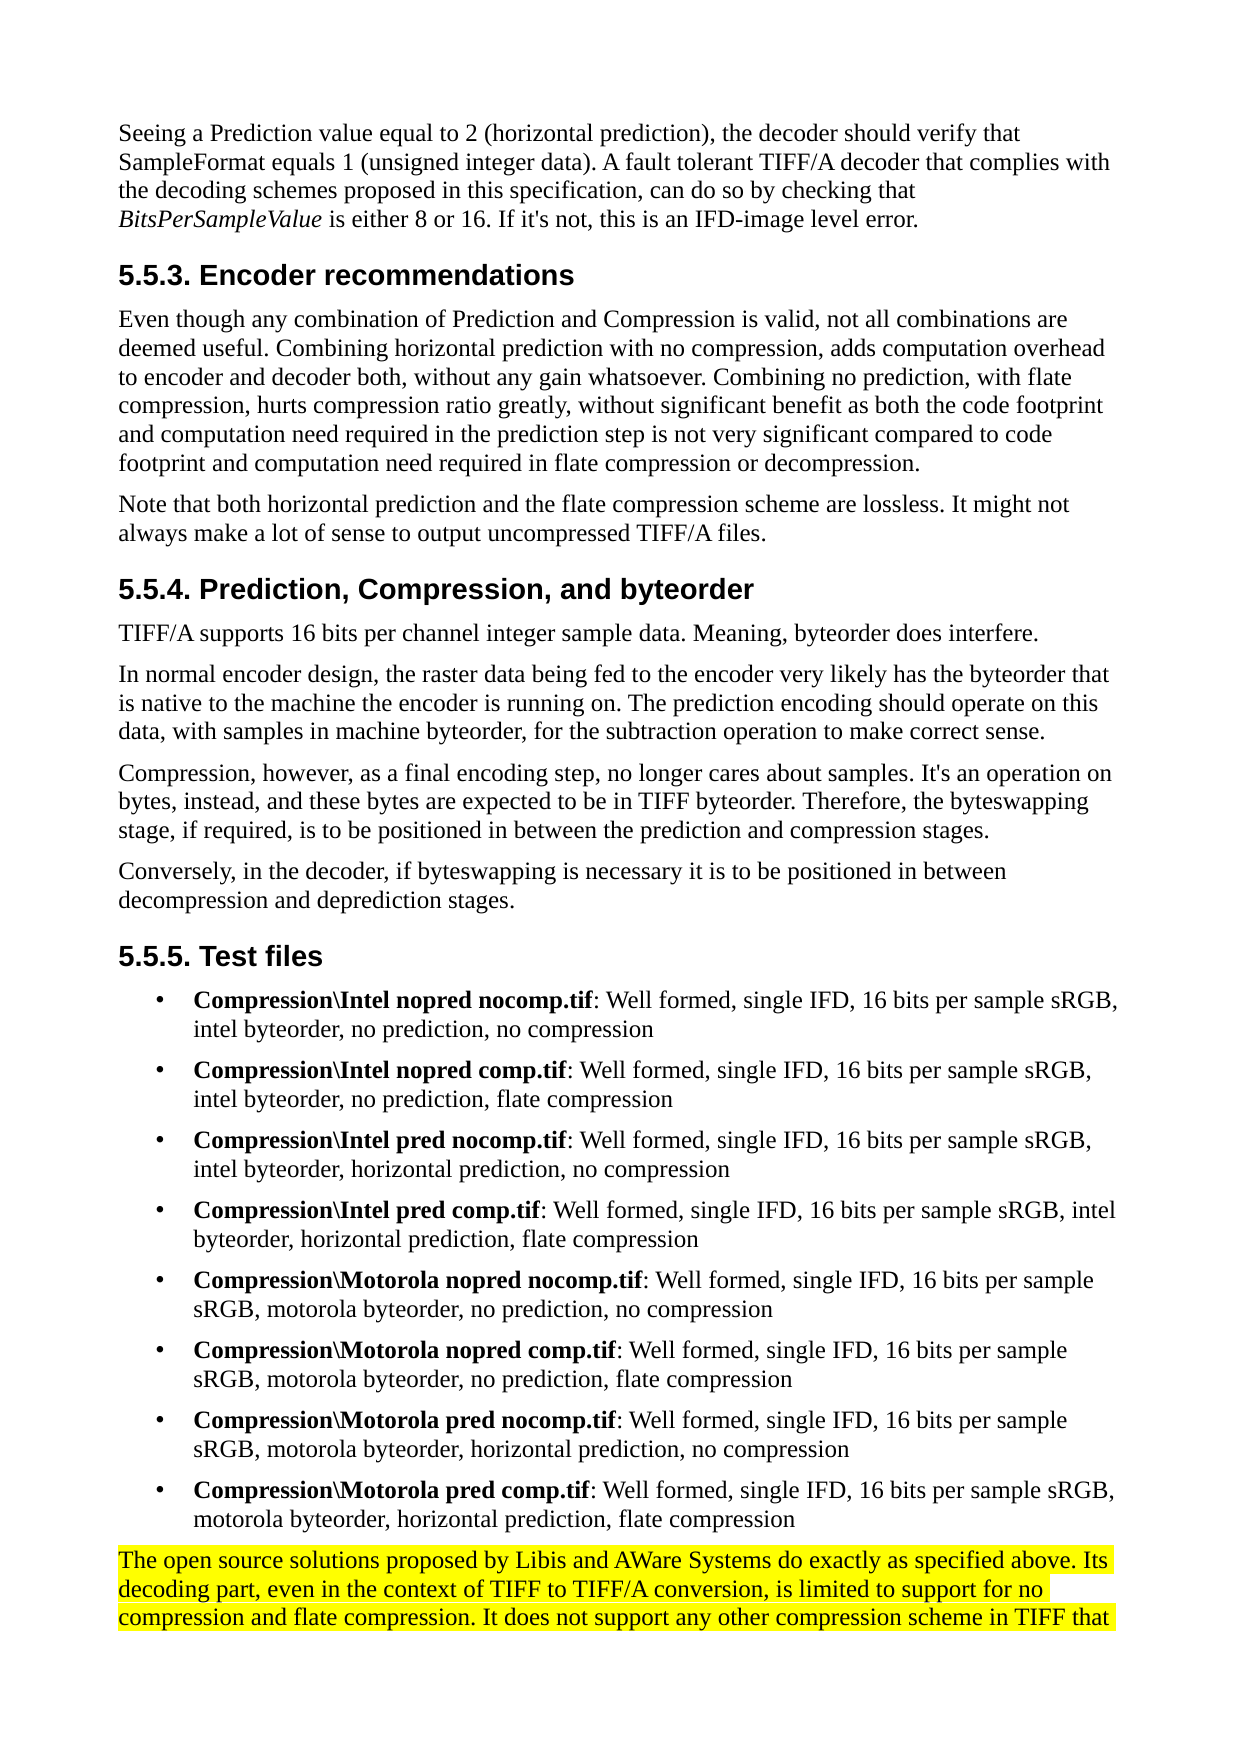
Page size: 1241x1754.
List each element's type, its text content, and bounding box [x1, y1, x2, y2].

list Compression\Motorola pred nocomp.tif: Well formed, single IFD, 16 bits per sample sRGB, motorola byteorder, horizontal prediction, no compression [156, 1405, 1122, 1462]
subtitle 5.5.4. Prediction, Compression, and byteorder [118, 572, 1122, 605]
list Compression\Intel pred nocomp.tif: Well formed, single IFD, 16 bits per sample sRGB, intel byteorder, horizontal prediction, no compression [156, 1125, 1122, 1182]
list Compression\Intel nopred nocomp.tif: Well formed, single IFD, 16 bits per sample sRGB, intel byteorder, no prediction, no compression [156, 985, 1122, 1042]
text Compression, however, as a final encoding step, no longer cares about samples. It's an operation on bytes, instead, and these bytes are expected to be in TIFF byteorder. Therefore, the byteswapping stage, if required, is to be positioned in between the prediction and compression stages. [118, 758, 1122, 844]
text TIFF/A supports 16 bits per channel integer sample data. Meaning, byteorder does interfere. [118, 618, 1122, 646]
subtitle 5.5.5. Test files [118, 939, 1122, 972]
text Conversely, in the decoder, if byteswapping is necessary it is to be positioned in between decompression and deprediction stages. [118, 856, 1122, 914]
text Even though any combination of Prediction and Compression is valid, not all combinations are deemed useful. Combining horizontal prediction with no compression, adds computation overhead to encoder and decoder both, without any gain whatsoever. Combining no prediction, with flate compression, hurts compression ratio greatly, without significant benefit as both the code footprint and computation need required in the prediction step is not very significant compared to code footprint and computation need required in flate compression or decompression. [118, 304, 1122, 477]
list Compression\Motorola pred comp.tif: Well formed, single IFD, 16 bits per sample sRGB, motorola byteorder, horizontal prediction, flate compression [156, 1475, 1122, 1532]
list Compression\Motorola nopred nocomp.tif: Well formed, single IFD, 16 bits per sample sRGB, motorola byteorder, no prediction, no compression [156, 1265, 1122, 1322]
text Seeing a Prediction value equal to 2 (horizontal prediction), the decoder should verify that SampleFormat equals 1 (unsigned integer data). A fault tolerant TIFF/A decoder that complies with the decoding schemes proposed in this specification, can do so by checking that BitsPerSampleValue is either 8 or 16. If it's not, this is an IFD-image level error. [118, 118, 1122, 233]
list Compression\Motorola nopred comp.tif: Well formed, single IFD, 16 bits per sample sRGB, motorola byteorder, no prediction, flate compression [156, 1335, 1122, 1392]
list Compression\Intel nopred comp.tif: Well formed, single IFD, 16 bits per sample sRGB, intel byteorder, no prediction, flate compression [156, 1055, 1122, 1112]
text Note that both horizontal prediction and the flate compression scheme are lossless. It might not always make a lot of sense to output uncompressed TIFF/A files. [118, 489, 1122, 547]
text The open source solutions proposed by Libis and AWare Systems do exactly as specified above. Its decoding part, even in the context of TIFF to TIFF/A conversion, is limited to support for no compression and flate compression. It does not support any other compression scheme in TIFF that [118, 1545, 1122, 1631]
list Compression\Intel pred comp.tif: Well formed, single IFD, 16 bits per sample sRGB, intel byteorder, horizontal prediction, flate compression [156, 1195, 1122, 1252]
subtitle 5.5.3. Encoder recommendations [118, 258, 1122, 292]
text In normal encoder design, the raster data being fed to the encoder very likely has the byteorder that is native to the machine the encoder is running on. The prediction encoding should operate on this data, with samples in machine byteorder, for the subtraction operation to make correct sense. [118, 659, 1122, 745]
